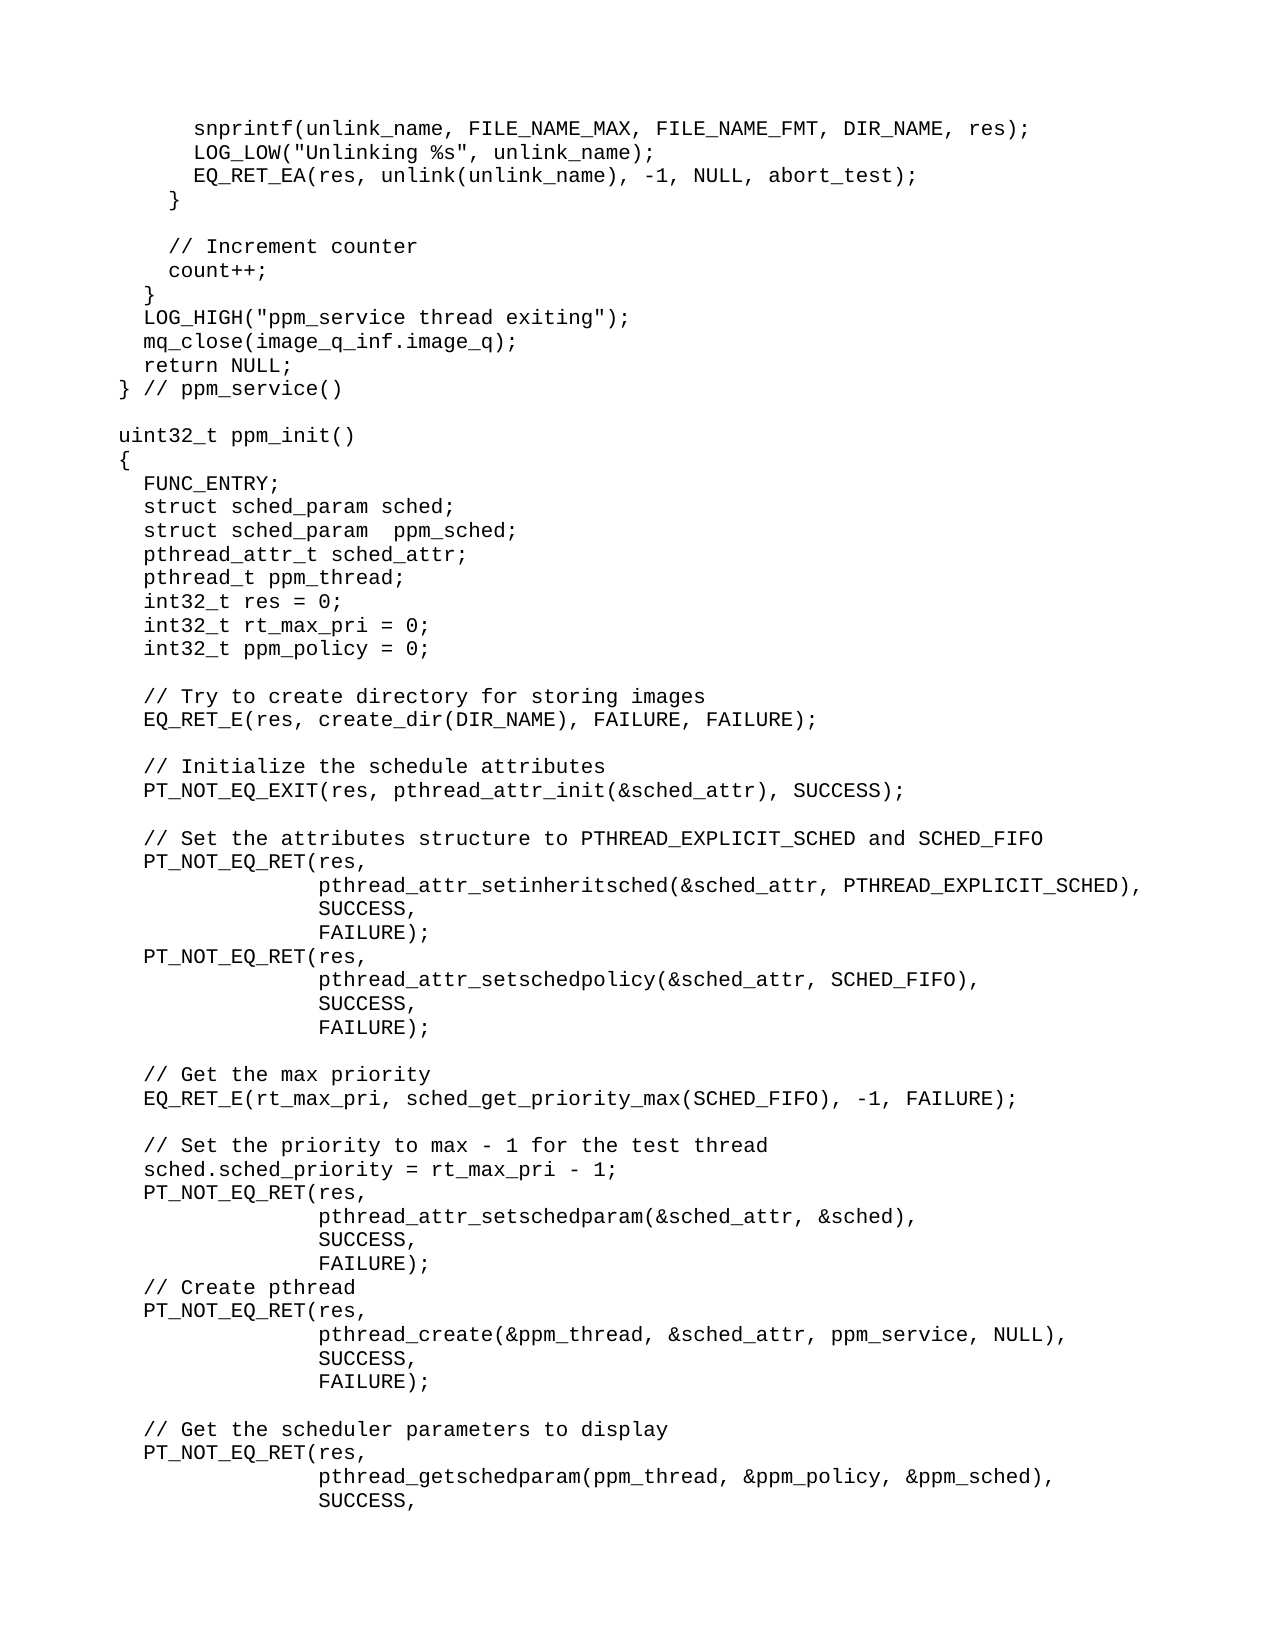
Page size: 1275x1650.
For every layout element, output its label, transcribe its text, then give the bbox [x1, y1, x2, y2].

text pthread_attr_setschedparam(&sched_attr, &sched), [118, 1206, 1157, 1229]
text FAILURE); [118, 1017, 1157, 1040]
text pthread_getschedparam(ppm_thread, &ppm_policy, &ppm_sched), [118, 1466, 1157, 1489]
text return NULL; [118, 354, 1157, 378]
text // Get the max priority [118, 1064, 1157, 1088]
text struct sched_param ppm_sched; [118, 520, 1157, 544]
text PT_NOT_EQ_EXIT(res, pthread_attr_init(&sched_attr), SUCCESS); [118, 780, 1157, 804]
text FAILURE); [118, 1253, 1157, 1277]
text EQ_RET_EA(res, unlink(unlink_name), -1, NULL, abort_test); [118, 165, 1157, 189]
text pthread_attr_setinheritsched(&sched_attr, PTHREAD_EXPLICIT_SCHED), [118, 875, 1157, 898]
text pthread_t ppm_thread; [118, 567, 1157, 591]
text // Set the priority to max - 1 for the test thread [118, 1135, 1157, 1158]
text SUCCESS, [118, 898, 1157, 922]
text // Try to create directory for storing images [118, 686, 1157, 709]
text PT_NOT_EQ_RET(res, [118, 1300, 1157, 1324]
text count++; [118, 260, 1157, 284]
text struct sched_param sched; [118, 496, 1157, 520]
text sched.sched_priority = rt_max_pri - 1; [118, 1158, 1157, 1182]
text FAILURE); [118, 922, 1157, 946]
text } [118, 189, 1157, 213]
text pthread_create(&ppm_thread, &sched_attr, ppm_service, NULL), [118, 1324, 1157, 1348]
text FUNC_ENTRY; [118, 473, 1157, 496]
text { [118, 449, 1157, 473]
text int32_t rt_max_pri = 0; [118, 615, 1157, 638]
text } [118, 284, 1157, 307]
text } // ppm_service() [118, 378, 1157, 402]
text PT_NOT_EQ_RET(res, [118, 1442, 1157, 1466]
text // Create pthread [118, 1277, 1157, 1300]
text // Increment counter [118, 236, 1157, 260]
text LOG_HIGH("ppm_service thread exiting"); [118, 307, 1157, 331]
text // Set the attributes structure to PTHREAD_EXPLICIT_SCHED and SCHED_FIFO [118, 827, 1157, 851]
text uint32_t ppm_init() [118, 426, 1157, 449]
text SUCCESS, [118, 1229, 1157, 1253]
text mq_close(image_q_inf.image_q); [118, 331, 1157, 354]
text SUCCESS, [118, 1489, 1157, 1513]
text SUCCESS, [118, 1348, 1157, 1371]
text // Initialize the schedule attributes [118, 757, 1157, 780]
text SUCCESS, [118, 993, 1157, 1017]
text // Get the scheduler parameters to display [118, 1419, 1157, 1442]
text PT_NOT_EQ_RET(res, [118, 851, 1157, 875]
text int32_t res = 0; [118, 591, 1157, 615]
text EQ_RET_E(res, create_dir(DIR_NAME), FAILURE, FAILURE); [118, 709, 1157, 733]
text PT_NOT_EQ_RET(res, [118, 1182, 1157, 1206]
text EQ_RET_E(rt_max_pri, sched_get_priority_max(SCHED_FIFO), -1, FAILURE); [118, 1088, 1157, 1111]
text FAILURE); [118, 1371, 1157, 1395]
text snprintf(unlink_name, FILE_NAME_MAX, FILE_NAME_FMT, DIR_NAME, res); [118, 118, 1157, 142]
text LOG_LOW("Unlinking %s", unlink_name); [118, 142, 1157, 165]
text PT_NOT_EQ_RET(res, [118, 946, 1157, 969]
text int32_t ppm_policy = 0; [118, 638, 1157, 662]
text pthread_attr_setschedpolicy(&sched_attr, SCHED_FIFO), [118, 969, 1157, 993]
text pthread_attr_t sched_attr; [118, 544, 1157, 567]
